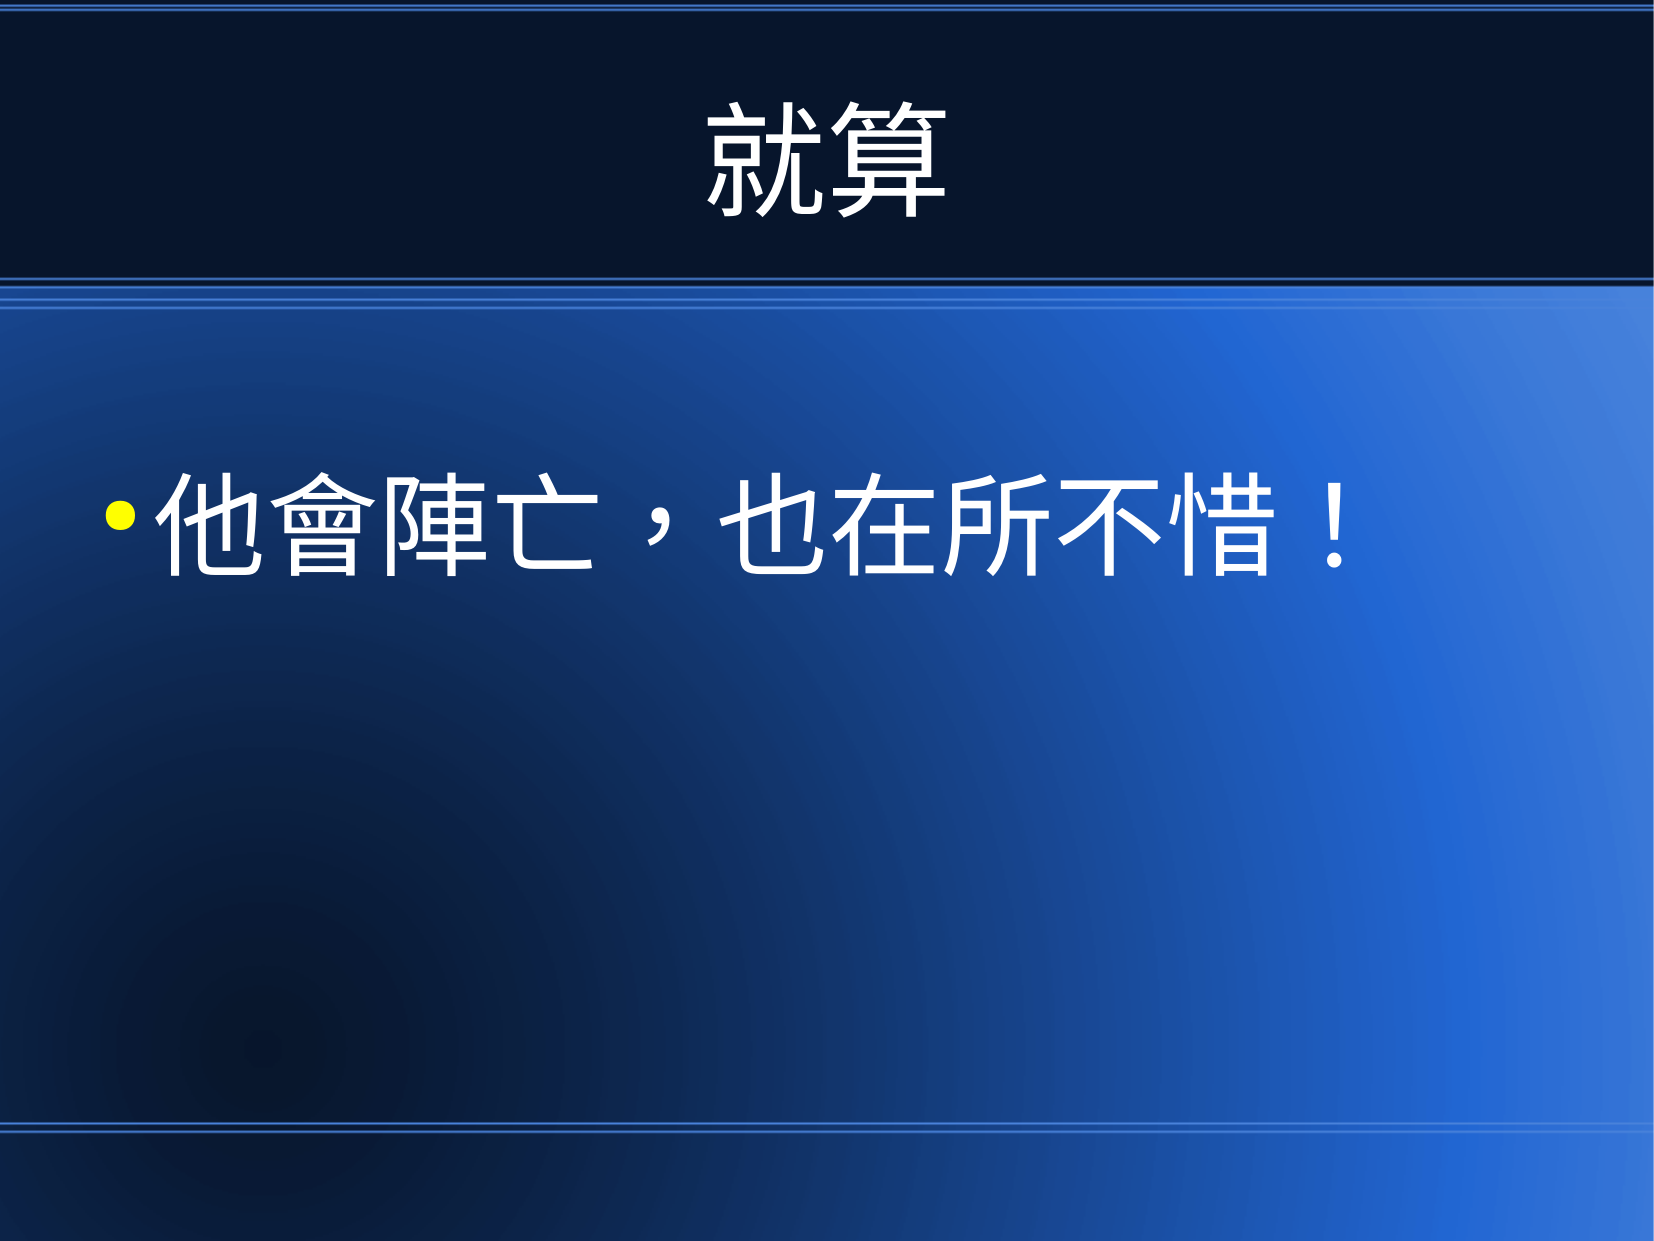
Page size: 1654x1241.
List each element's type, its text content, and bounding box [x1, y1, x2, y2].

title 就算 [82, 49, 1571, 257]
picture [0, 0, 1654, 1241]
list 他會陣亡，也在所不惜！ [82, 355, 1571, 1241]
